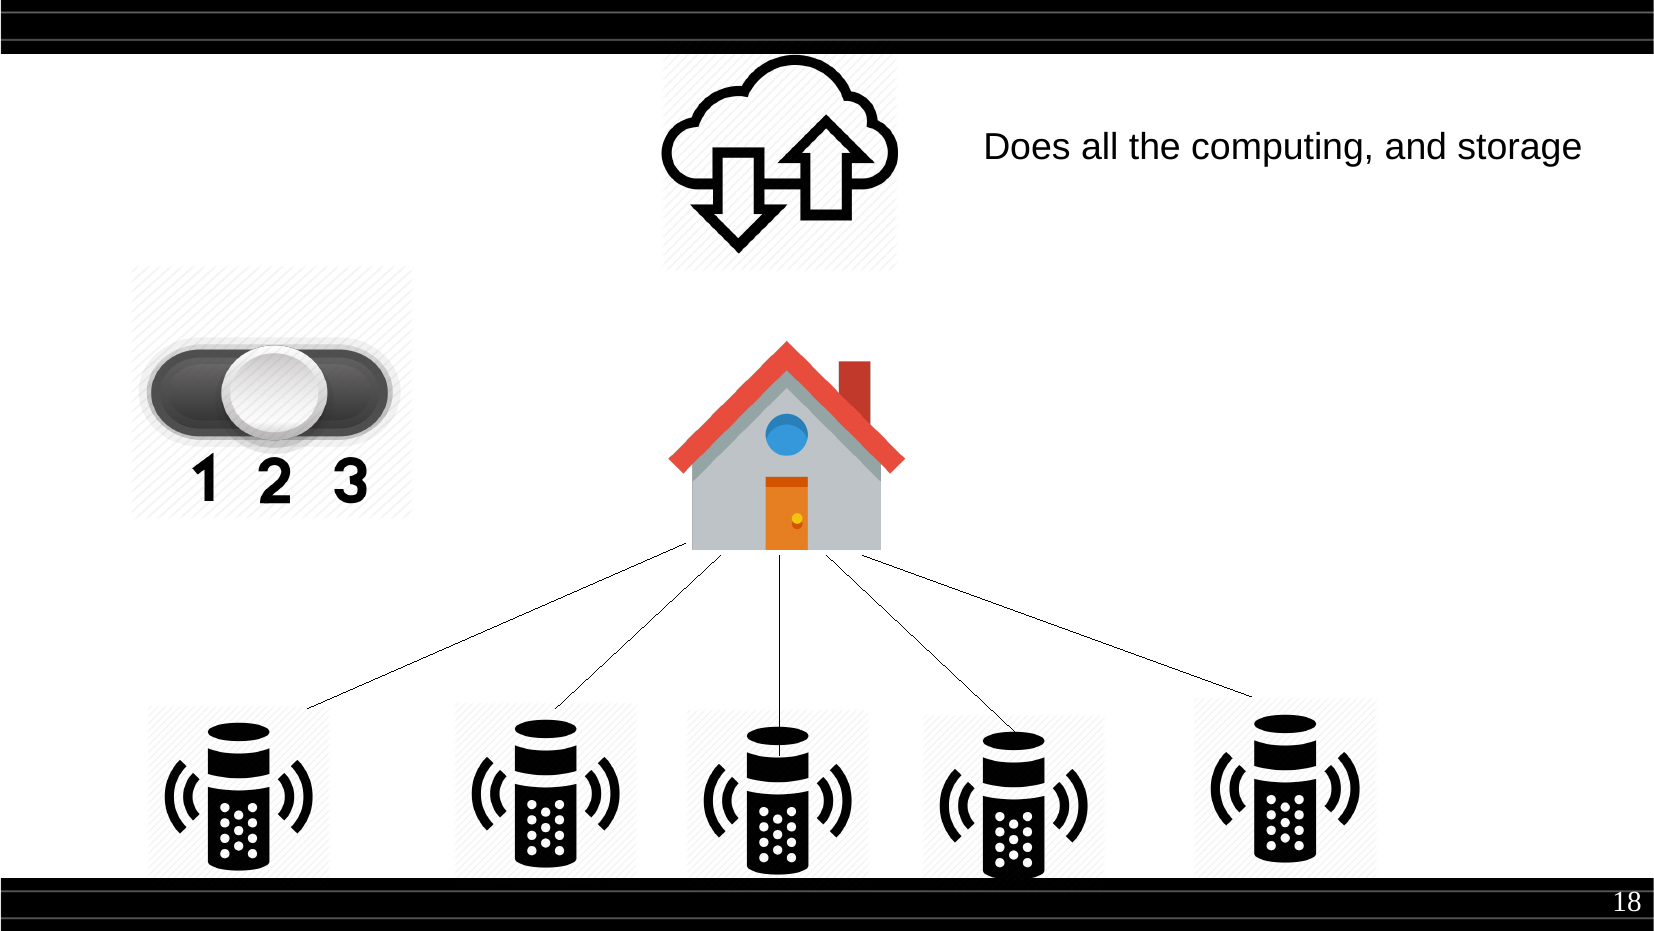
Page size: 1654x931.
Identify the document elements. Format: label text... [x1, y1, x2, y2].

picture [0, 696, 1654, 931]
picture [661, 330, 912, 581]
picture [0, 0, 1654, 272]
picture [129, 264, 414, 520]
text_box Does all the computing, and storage [968, 118, 1608, 175]
